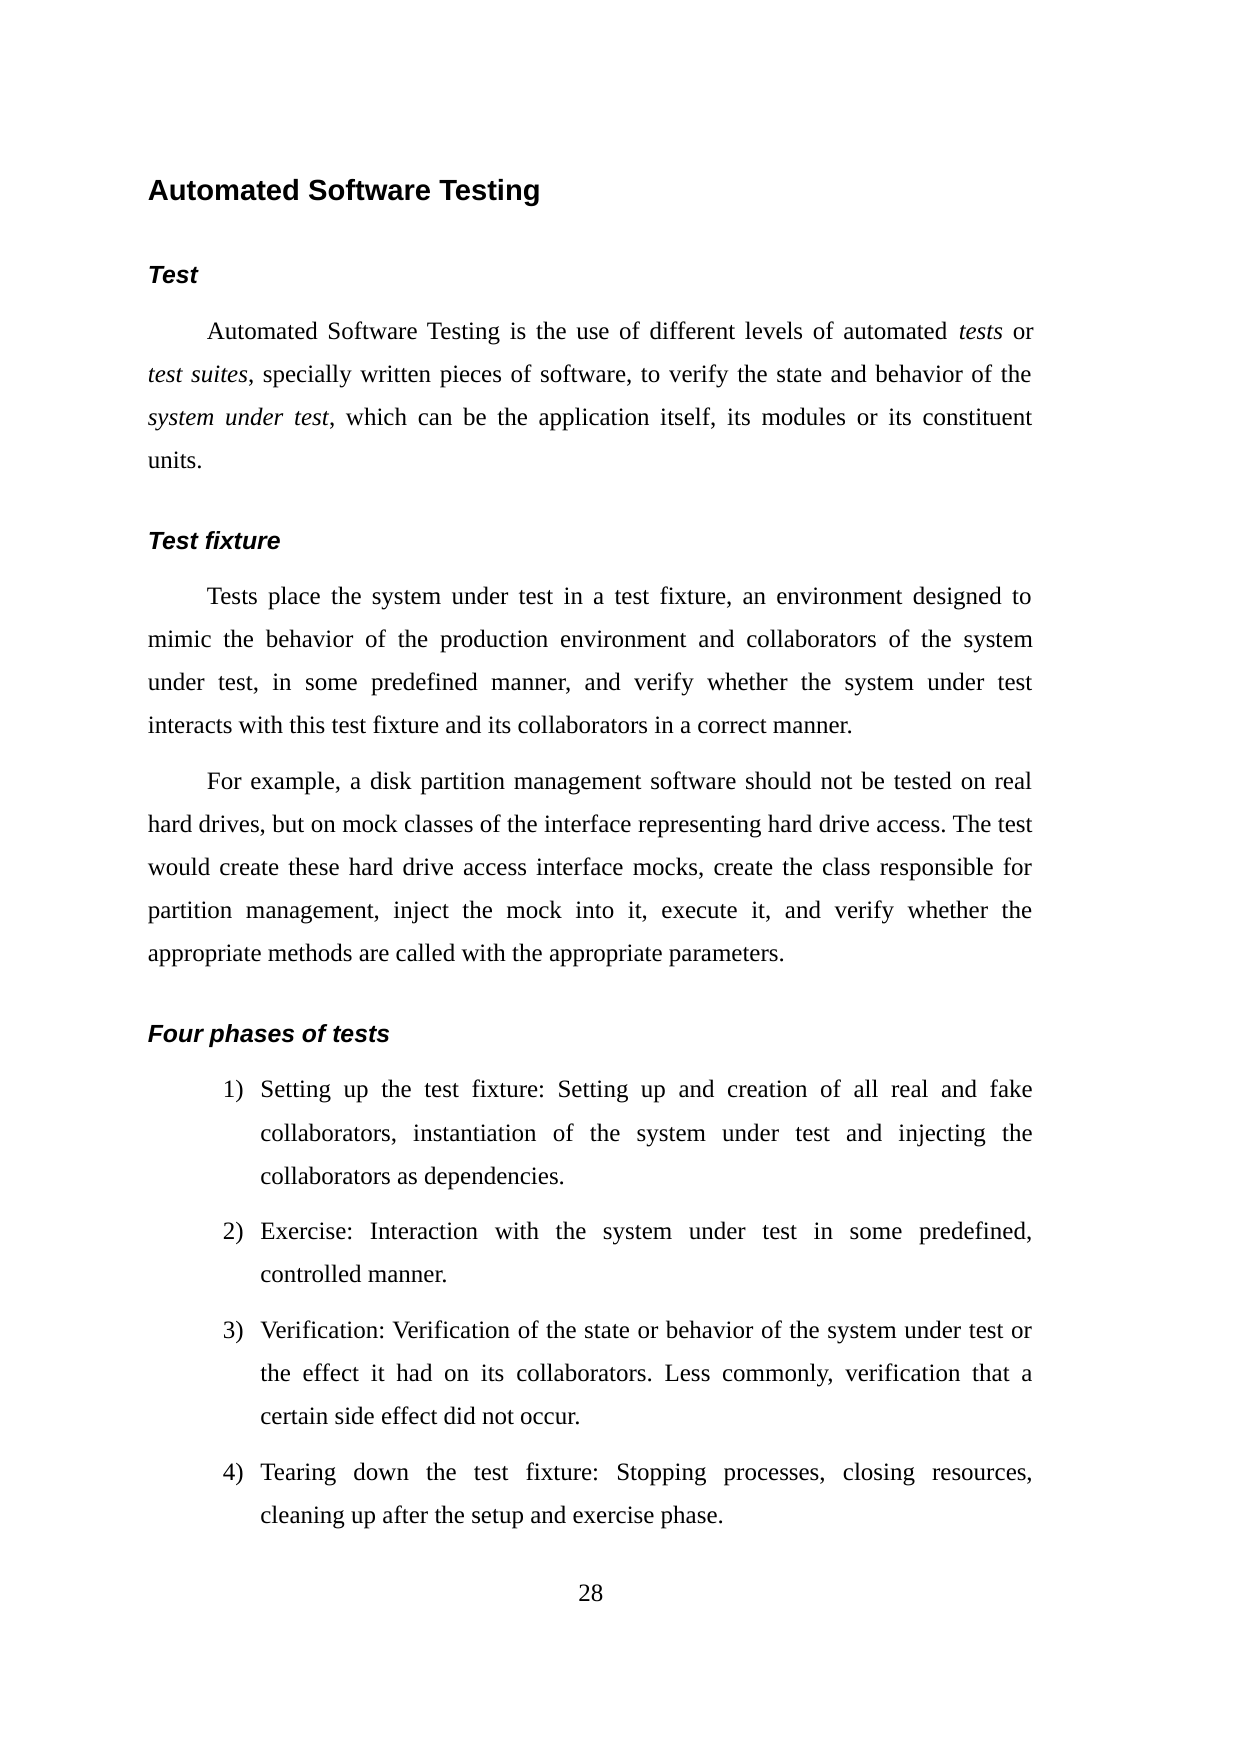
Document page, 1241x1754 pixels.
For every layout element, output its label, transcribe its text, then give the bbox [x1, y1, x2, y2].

list Verification: Verification of the state or behavior of the system under test or the effect it had on its collaborators. Less commonly, verification that a certain side effect did not occur. [223, 1315, 1033, 1430]
subtitle Automated Software Testing [148, 173, 1033, 206]
text Tests place the system under test in a test fixture, an environment designed to mimic the behavior of the production environment and collaborators of the system under test, in some predefined manner, and verify whether the system under test interacts with this test fixture and its collaborators in a correct manner. [148, 581, 1033, 739]
list Tearing down the test fixture: Stopping processes, closing resources, cleaning up after the setup and exercise phase. [223, 1457, 1033, 1529]
subtitle Test [148, 260, 1033, 289]
text For example, a disk partition management software should not be tested on real hard drives, but on mock classes of the interface representing hard drive access. The test would create these hard drive access interface mocks, create the class responsible for partition management, inject the mock into it, execute it, and verify whether the appropriate methods are called with the appropriate parameters. [148, 766, 1033, 967]
subtitle Test fixture [148, 526, 1033, 554]
text Automated Software Testing is the use of different levels of automated tests or test suites, specially written pieces of software, to verify the state and behavior of the system under test, which can be the application itself, its modules or its constituent units. [148, 316, 1033, 474]
list Exercise: Interaction with the system under test in some predefined, controlled manner. [223, 1216, 1033, 1288]
list Setting up the test fixture: Setting up and creation of all real and fake collaborators, instantiation of the system under test and injecting the collaborators as dependencies. [223, 1074, 1033, 1189]
subtitle Four phases of tests [148, 1019, 1033, 1048]
